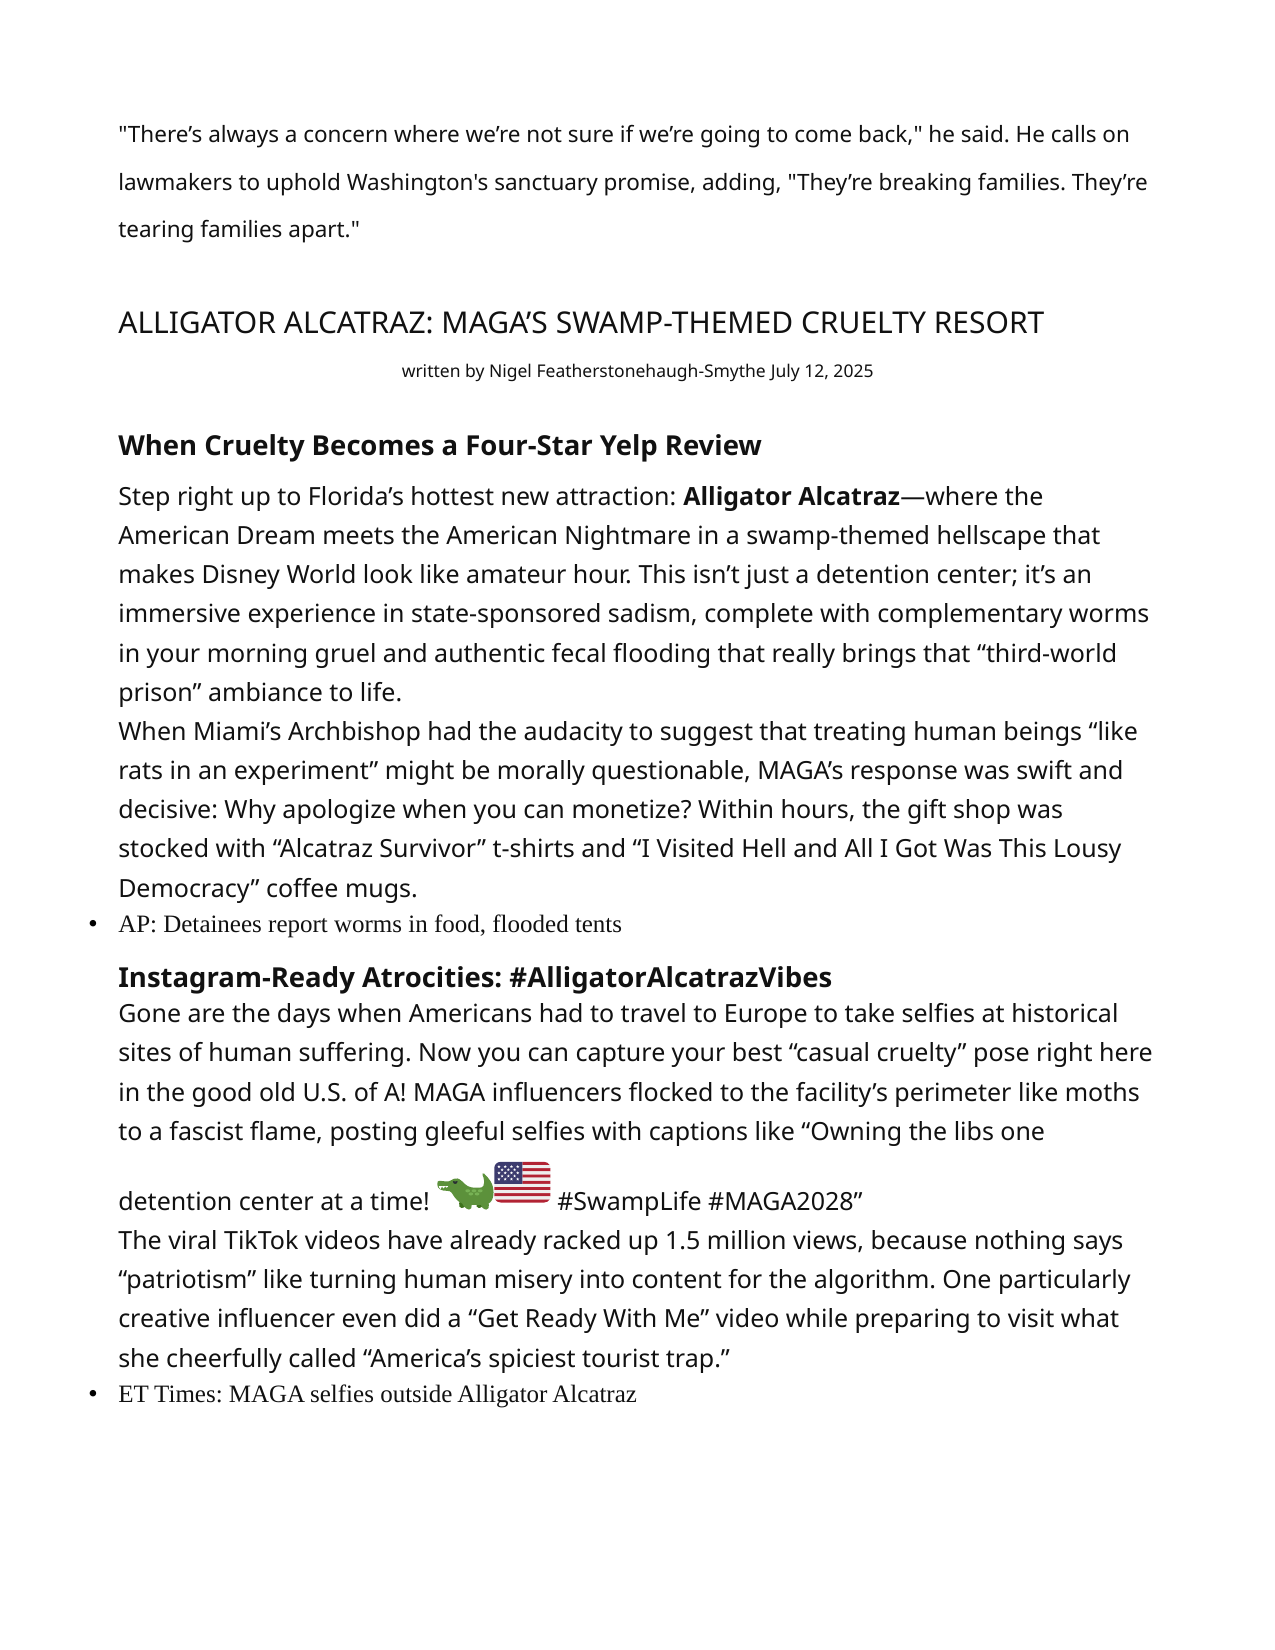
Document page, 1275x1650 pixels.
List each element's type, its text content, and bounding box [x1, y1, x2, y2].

text written by Nigel Featherstonehaugh-Smythe July 12, 2025 [118, 358, 1157, 382]
list ET Times: MAGA selfies outside Alligator Alcatraz [118, 1379, 1157, 1408]
subtitle When Cruelty Becomes a Four-Star Yelp Review [118, 426, 1157, 464]
text Step right up to Florida’s hottest new attraction: Alligator Alcatraz—where the American Dream meets the American Nightmare in a swamp-themed hellscape that makes Disney World look like amateur hour. This isn’t just a detention center; it’s an immersive experience in state-sponsored sadism, complete with complementary worms in your morning gruel and authentic fecal flooding that really brings that “third-world prison” ambiance to life. [118, 479, 1157, 708]
subtitle Instagram-Ready Atrocities: #AlligatorAlcatrazVibes [118, 958, 1157, 996]
subtitle Alligator Alcatraz: MAGA’s Swamp-Themed Cruelty Resort [118, 301, 1157, 342]
list AP: Detainees report worms in food, flooded tents [118, 909, 1157, 938]
text When Miami’s Archbishop had the audacity to suggest that treating human beings “like rats in an experiment” might be morally questionable, MAGA’s response was swift and decisive: Why apologize when you can monetize? Within hours, the gift shop was stocked with “Alcatraz Survivor” t-shirts and “I Visited Hell and All I Got Was This Lousy Democracy” coffee mugs. [118, 714, 1157, 904]
text "There’s always a concern where we’re not sure if we’re going to come back," he said. He calls on lawmakers to uphold Washington's sanctuary promise, adding, "They’re breaking families. They’re tearing families apart." [118, 118, 1157, 244]
text The viral TikTok videos have already racked up 1.5 million views, because nothing says “patriotism” like turning human misery into content for the algorithm. One particularly creative influencer even did a “Get Ready With Me” video while preparing to visit what she cheerfully called “America’s spiciest tourist trap.” [118, 1223, 1157, 1374]
text Gone are the days when Americans had to travel to Europe to take selfies at historical sites of human suffering. Now you can capture your best “casual cruelty” pose right here in the good old U.S. of A! MAGA influencers flocked to the facility’s perimeter like moths to a fascist flame, posting gleeful selfies with captions like “Owning the libs one detention center at a time! #SwampLife #MAGA2028” [118, 996, 1157, 1218]
